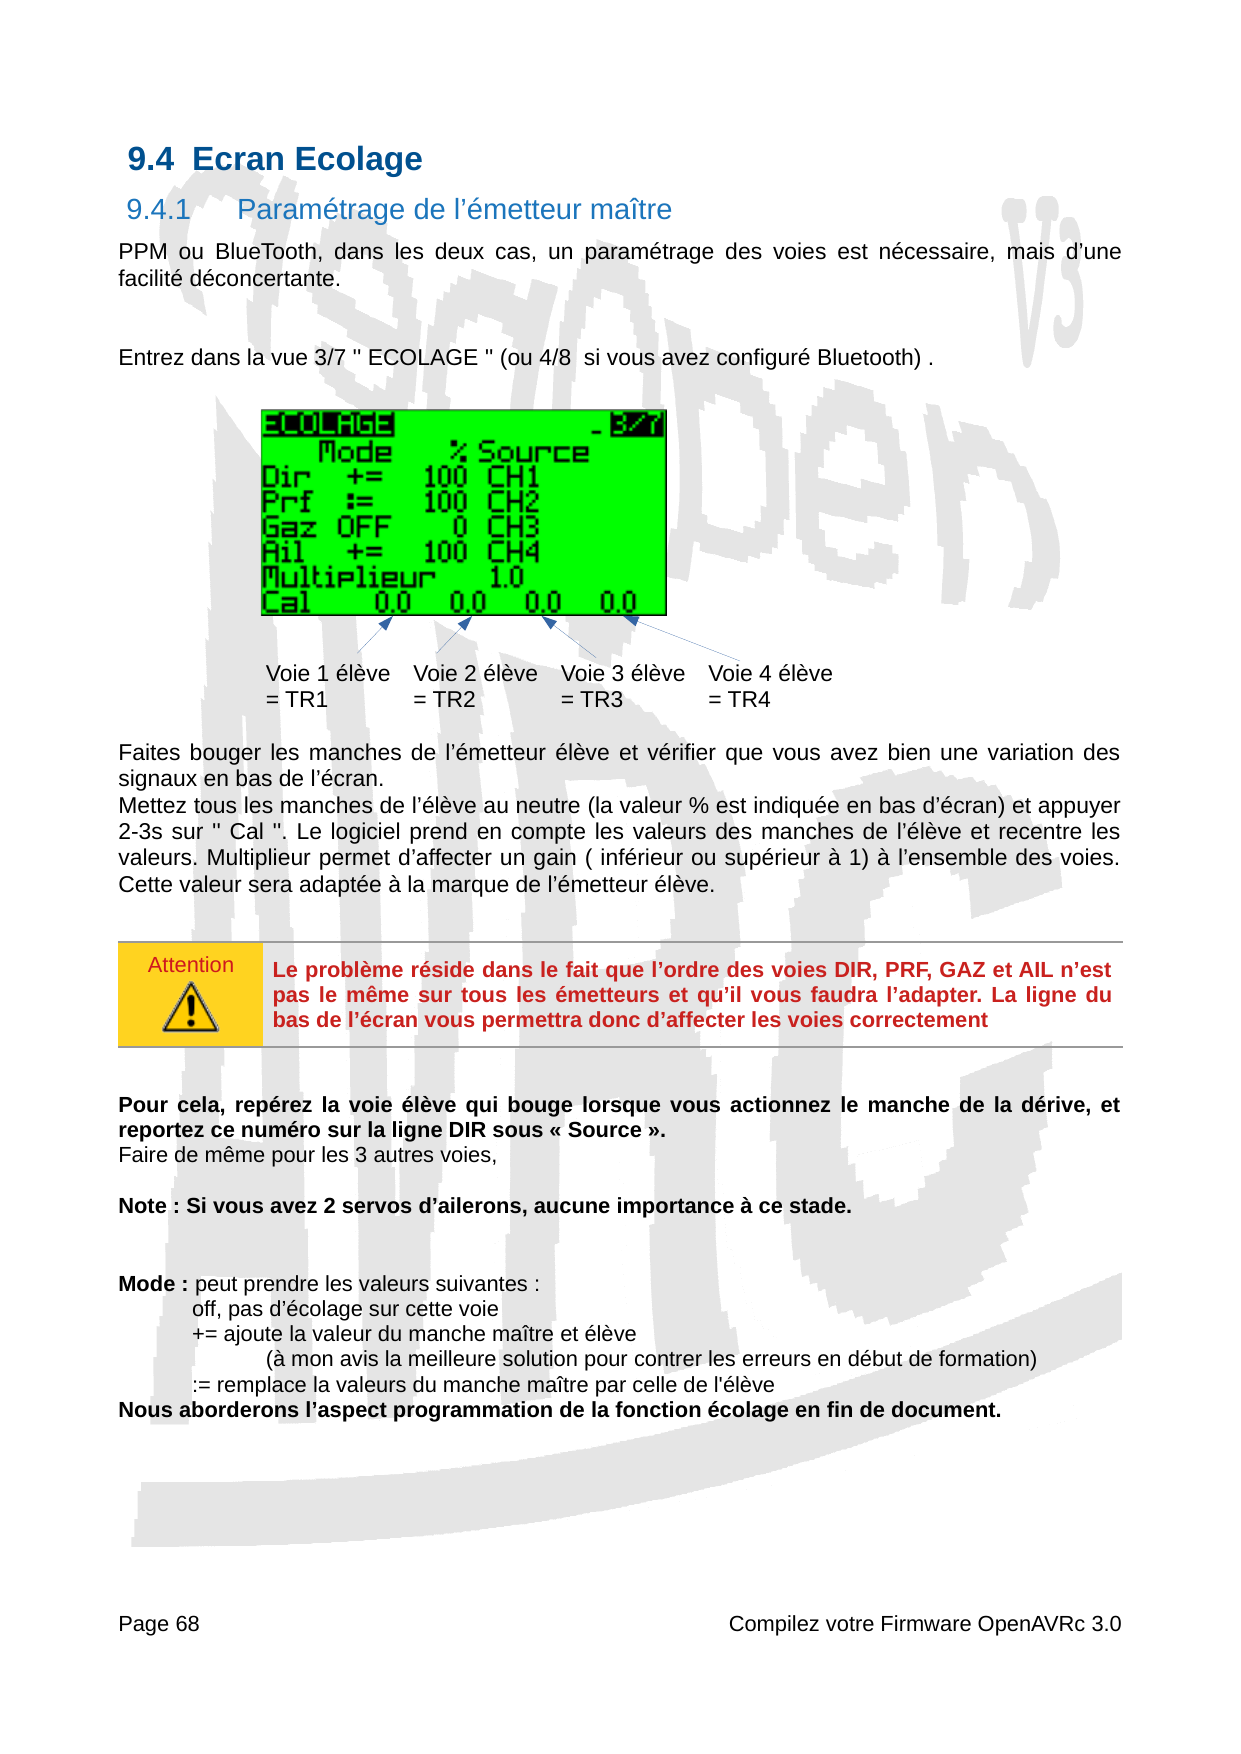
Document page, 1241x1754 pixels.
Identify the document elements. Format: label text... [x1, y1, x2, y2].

subtitle Paramétrage de l’émetteur maître [118, 192, 1122, 226]
text Faites bouger les manches de l’émetteur élève et vérifier que vous avez bien une variation des signaux en bas de l’écran. [118, 739, 1122, 792]
text Mettez tous les manches de l’élève au neutre (la valeur % est indiquée en bas d’écran) et appuyer 2-3s sur '' Cal ''. Le logiciel prend en compte les valeurs des manches de l’élève et recentre les valeurs. Multiplieur permet d’affecter un gain ( inférieur ou supérieur à 1) à l’ensemble des voies. Cette valeur sera adaptée à la marque de l’émetteur élève. [118, 792, 1122, 897]
picture [158, 977, 224, 1037]
table_header Le problème réside dans le fait que l’ordre des voies DIR, PRF, GAZ et AIL n’est pas le même sur tous les émetteurs et qu’il vous faudra l’adapter. La ligne du bas de l’écran vous permettra donc d’affecter les voies correctement [264, 943, 1122, 1046]
table_header Attention [118, 943, 263, 1046]
text := remplace la valeurs du manche maître par celle de l'élève [118, 1372, 1122, 1397]
text Entrez dans la vue 3/7 '' ECOLAGE '' (ou 4/8 si vous avez configuré Bluetooth) . [118, 344, 1122, 370]
text off, pas d’écolage sur cette voie [118, 1296, 1122, 1321]
text (à mon avis la meilleure solution pour contrer les erreurs en début de formation) [118, 1346, 1122, 1372]
text += ajoute la valeur du manche maître et élève [118, 1321, 1122, 1346]
text Voie 1 élève Voie 2 élève Voie 3 élève Voie 4 élève [118, 660, 1122, 686]
subtitle Ecran Ecolage [118, 139, 1122, 178]
picture [260, 409, 667, 616]
text Mode : peut prendre les valeurs suivantes : [118, 1271, 1122, 1296]
text PPM ou BlueTooth, dans les deux cas, un paramétrage des voies est nécessaire, mais d’une facilité déconcertante. [118, 238, 1122, 291]
text Pour cela, repérez la voie élève qui bouge lorsque vous actionnez le manche de la dérive, et reportez ce numéro sur la ligne DIR sous « Source ». [118, 1092, 1122, 1142]
text = TR1 = TR2 = TR3 = TR4 [118, 686, 1122, 713]
text Note : Si vous avez 2 servos d’ailerons, aucune importance à ce stade. [118, 1193, 1122, 1218]
text Faire de même pour les 3 autres voies, [118, 1142, 1122, 1168]
text Nous aborderons l’aspect programmation de la fonction écolage en fin de document. [118, 1397, 1122, 1422]
